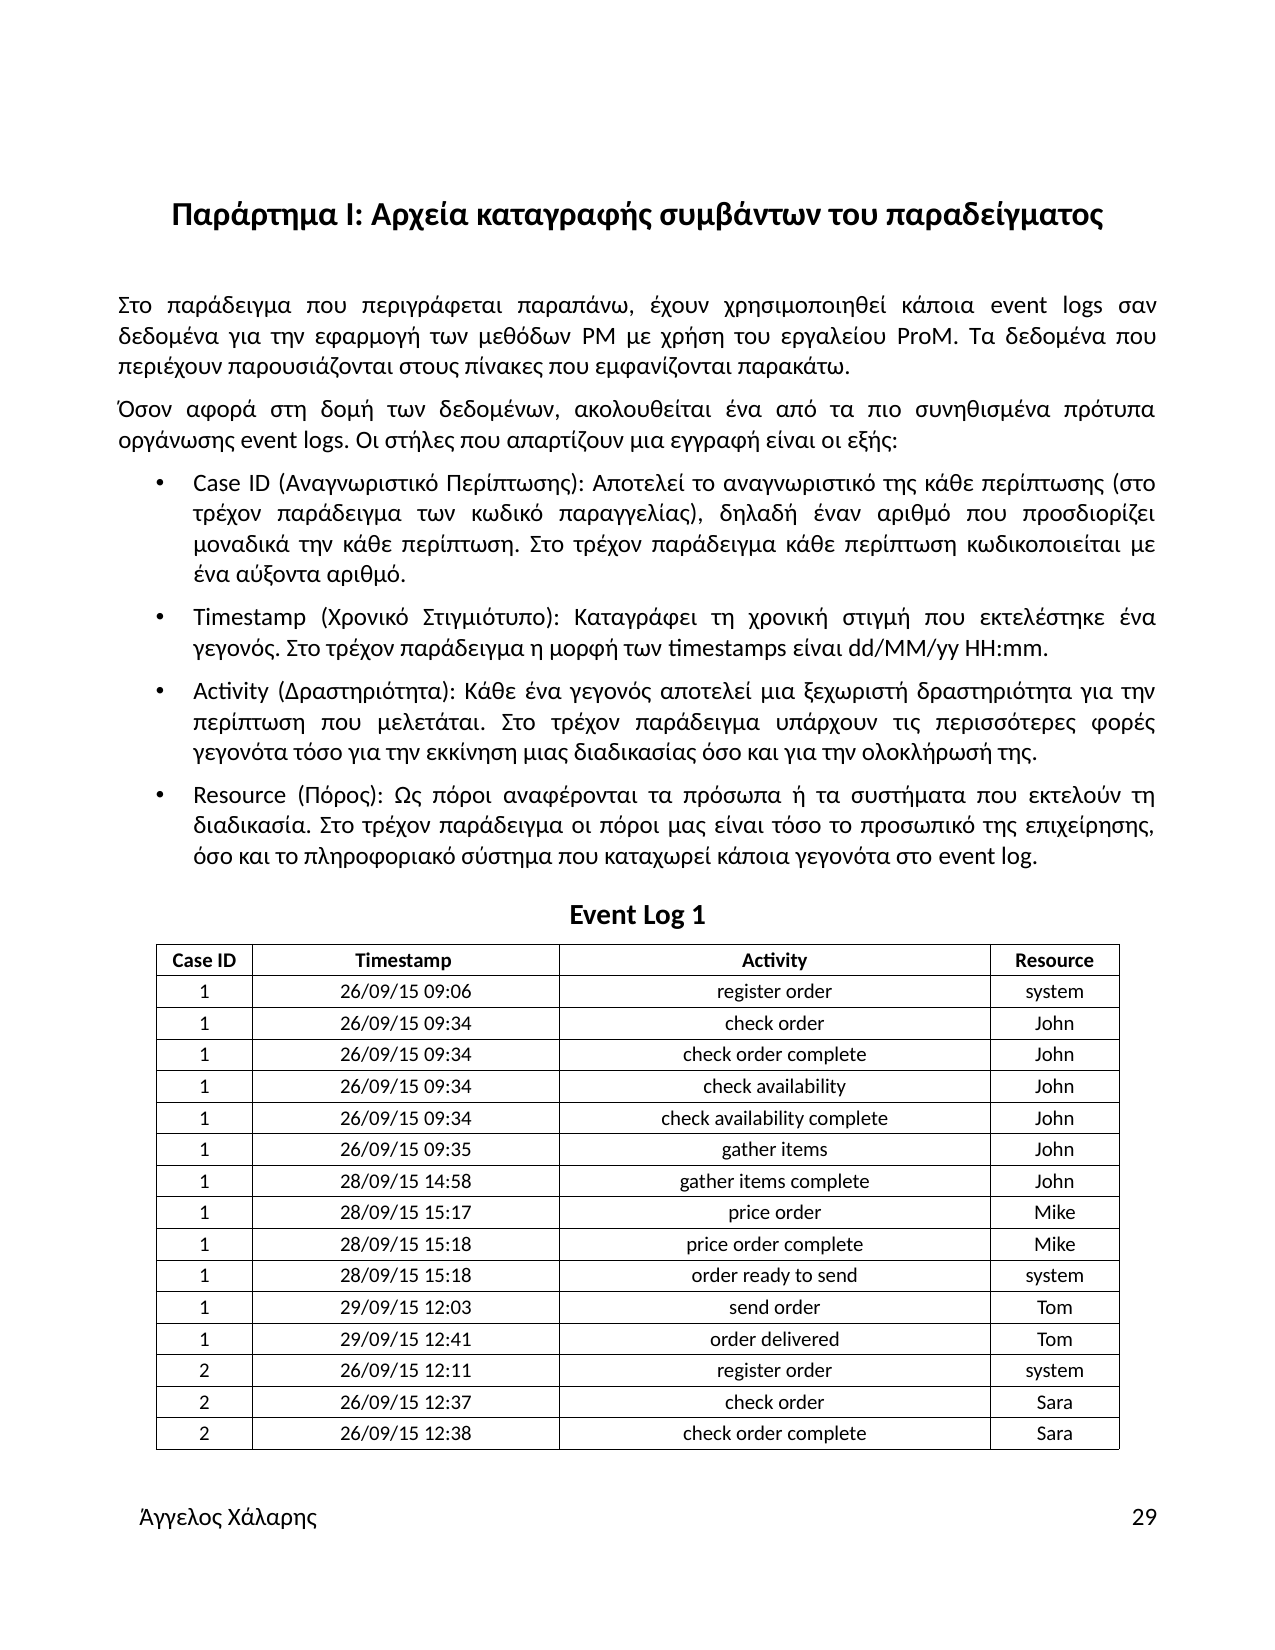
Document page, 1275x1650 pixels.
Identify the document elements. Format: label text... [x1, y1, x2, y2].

table_cell gather items [560, 1134, 990, 1165]
table_cell 26/09/15 09:34 [253, 1008, 559, 1038]
table_cell price order [560, 1197, 990, 1228]
table_cell 29/09/15 12:41 [253, 1324, 559, 1354]
table_cell John [991, 1071, 1119, 1102]
table_cell John [991, 1134, 1119, 1165]
list Resource (Πόρος): Ως πόροι αναφέρονται τα πρόσωπα ή τα συστήματα που εκτελούν τη διαδικασία. Στο τρέχον παράδειγμα οι πόροι μας είναι τόσο το προσωπικό της επιχείρησης, όσο και το πληροφοριακό σύστημα που καταχωρεί κάποια γεγονότα στο event log. [156, 779, 1157, 871]
table_cell send order [560, 1292, 990, 1323]
list Case ID (Αναγνωριστικό Περίπτωσης): Αποτελεί το αναγνωριστικό της κάθε περίπτωσης (στο τρέχον παράδειγμα των κωδικό παραγγελίας), δηλαδή έναν αριθμό που προσδιορίζει μοναδικά την κάθε περίπτωση. Στο τρέχον παράδειγμα κάθε περίπτωση κωδικοποιείται με ένα αύξοντα αριθμό. [156, 467, 1157, 589]
table_cell Tom [991, 1292, 1119, 1323]
table_cell John [991, 1166, 1119, 1196]
table_cell 1 [157, 1197, 252, 1228]
table_cell 28/09/15 15:18 [253, 1229, 559, 1259]
table_cell 28/09/15 15:18 [253, 1261, 559, 1291]
table_cell Sara [991, 1418, 1119, 1449]
table_cell check order complete [560, 1418, 990, 1449]
table_cell John [991, 1103, 1119, 1133]
table_cell 26/09/15 09:34 [253, 1071, 559, 1102]
table_cell check availability complete [560, 1103, 990, 1133]
table_cell 1 [157, 1324, 252, 1354]
table_cell check order [560, 1008, 990, 1038]
table_cell Mike [991, 1229, 1119, 1259]
list Timestamp (Χρονικό Στιγμιότυπο): Καταγράφει τη χρονική στιγμή που εκτελέστηκε ένα γεγονός. Στο τρέχον παράδειγμα η μορφή των timestamps είναι dd/MM/yy HH:mm. [156, 602, 1157, 663]
table_cell Sara [991, 1387, 1119, 1417]
table_header Resource [991, 945, 1119, 975]
table_cell price order complete [560, 1229, 990, 1259]
table_header Case ID [157, 945, 252, 975]
table_cell check availability [560, 1071, 990, 1102]
table_cell 1 [157, 1166, 252, 1196]
table_cell system [991, 1261, 1119, 1291]
subtitle Παράρτημα Ι: Αρχεία καταγραφής συμβάντων του παραδείγματος [118, 193, 1157, 234]
table_cell order delivered [560, 1324, 990, 1354]
text Στο παράδειγμα που περιγράφεται παραπάνω, έχουν χρησιμοποιηθεί κάποια event logs σαν δεδομένα για την εφαρμογή των μεθόδων PM με χρήση του εργαλείου ProM. Τα δεδομένα που περιέχουν παρουσιάζονται στους πίνακες που εμφανίζονται παρακάτω. [118, 289, 1157, 381]
table_cell system [991, 976, 1119, 1007]
table_cell 1 [157, 1008, 252, 1038]
table_cell Mike [991, 1197, 1119, 1228]
table_cell 2 [157, 1355, 252, 1386]
table_cell 1 [157, 1040, 252, 1070]
table_cell check order [560, 1387, 990, 1417]
table_cell register order [560, 976, 990, 1007]
text Όσον αφορά στη δομή των δεδομένων, ακολουθείται ένα από τα πιο συνηθισμένα πρότυπα οργάνωσης event logs. Οι στήλες που απαρτίζουν μια εγγραφή είναι οι εξής: [118, 393, 1157, 454]
table_cell 1 [157, 976, 252, 1007]
subtitle Event Log 1 [118, 896, 1157, 931]
table_cell 26/09/15 09:35 [253, 1134, 559, 1165]
table_cell Tom [991, 1324, 1119, 1354]
table_cell system [991, 1355, 1119, 1386]
table_cell John [991, 1008, 1119, 1038]
table_header Activity [560, 945, 990, 975]
table_cell 1 [157, 1261, 252, 1291]
table_cell 1 [157, 1229, 252, 1259]
table_cell 1 [157, 1292, 252, 1323]
table_cell 26/09/15 09:34 [253, 1040, 559, 1070]
table_cell order ready to send [560, 1261, 990, 1291]
table_cell 26/09/15 09:06 [253, 976, 559, 1007]
table_cell gather items complete [560, 1166, 990, 1196]
table_cell check order complete [560, 1040, 990, 1070]
list Activity (Δραστηριότητα): Κάθε ένα γεγονός αποτελεί μια ξεχωριστή δραστηριότητα για την περίπτωση που μελετάται. Στο τρέχον παράδειγμα υπάρχουν τις περισσότερες φορές γεγονότα τόσο για την εκκίνηση μιας διαδικασίας όσο και για την ολοκλήρωσή της. [156, 675, 1157, 767]
table_cell 28/09/15 14:58 [253, 1166, 559, 1196]
table_cell 26/09/15 12:37 [253, 1387, 559, 1417]
table_cell John [991, 1040, 1119, 1070]
table_cell 26/09/15 12:11 [253, 1355, 559, 1386]
table_cell 2 [157, 1418, 252, 1449]
table_cell 1 [157, 1103, 252, 1133]
table_cell 29/09/15 12:03 [253, 1292, 559, 1323]
table_cell 1 [157, 1071, 252, 1102]
table_cell 1 [157, 1134, 252, 1165]
table_cell 26/09/15 12:38 [253, 1418, 559, 1449]
table_cell 26/09/15 09:34 [253, 1103, 559, 1133]
table_cell 2 [157, 1387, 252, 1417]
table_header Timestamp [253, 945, 559, 975]
table_cell register order [560, 1355, 990, 1386]
table_cell 28/09/15 15:17 [253, 1197, 559, 1228]
